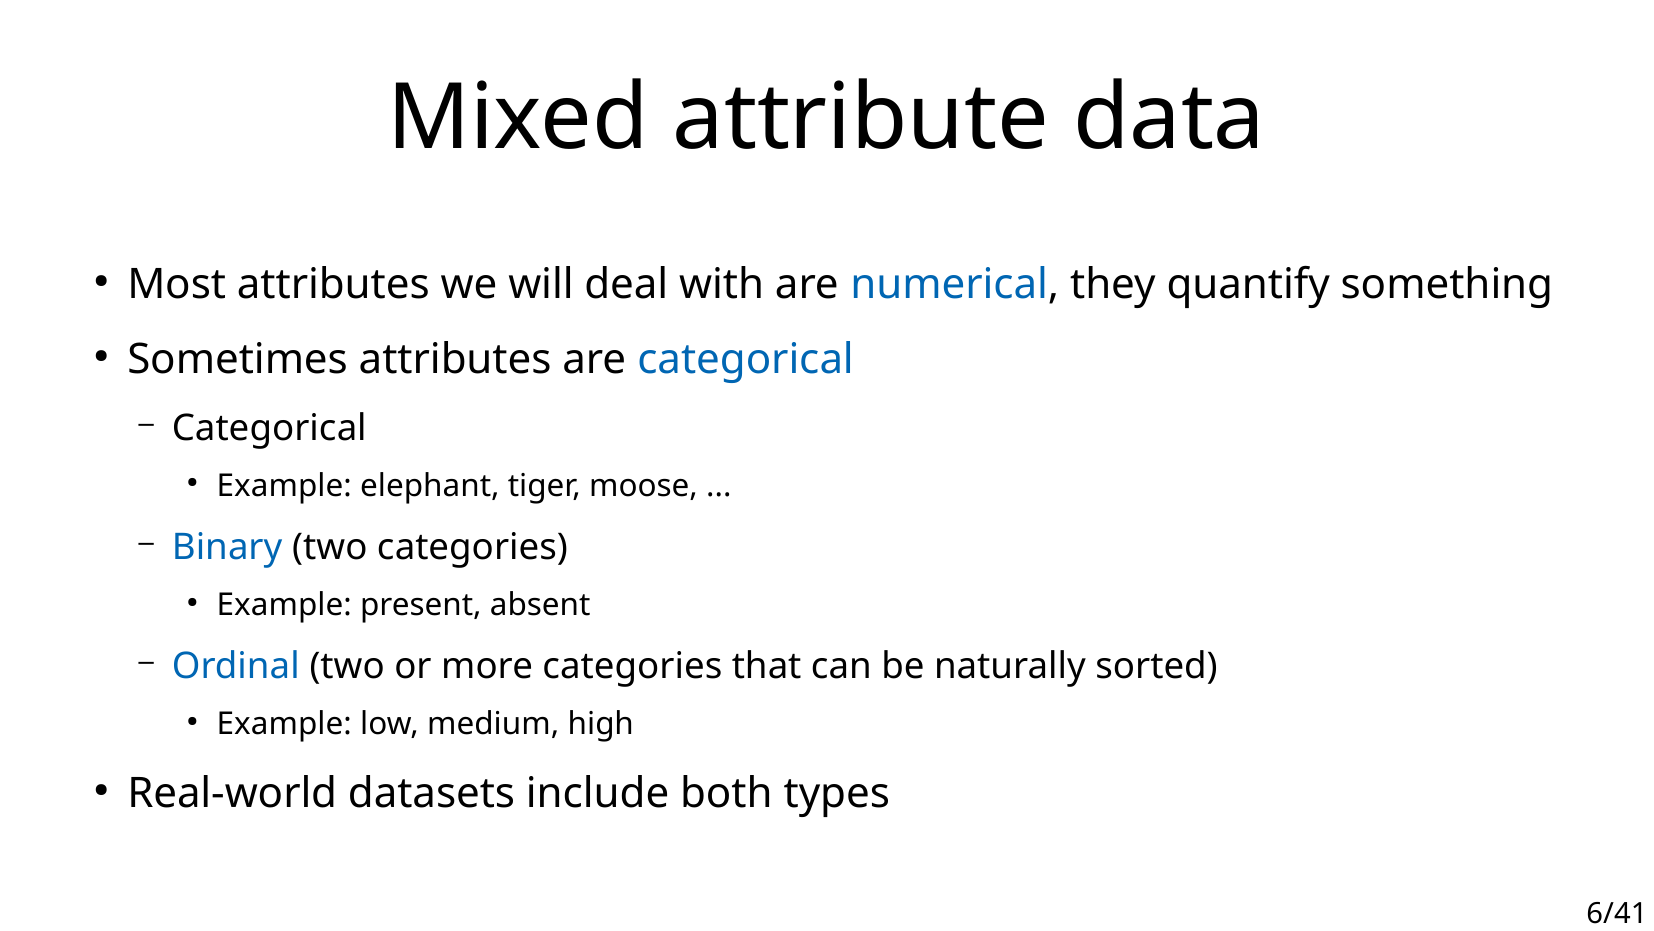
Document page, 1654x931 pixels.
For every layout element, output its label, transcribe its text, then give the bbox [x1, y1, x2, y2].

list Most attributes we will deal with are numerical, they quantify something Sometimes attributes are categorical Categorical Example: elephant, tiger, moose, ... Binary (two categories) Example: present, absent Ordinal (two or more categories that can be naturally sorted) Example: low, medium, high Real-world datasets include both types [82, 253, 1571, 856]
title Mixed attribute data [82, 1, 1571, 226]
